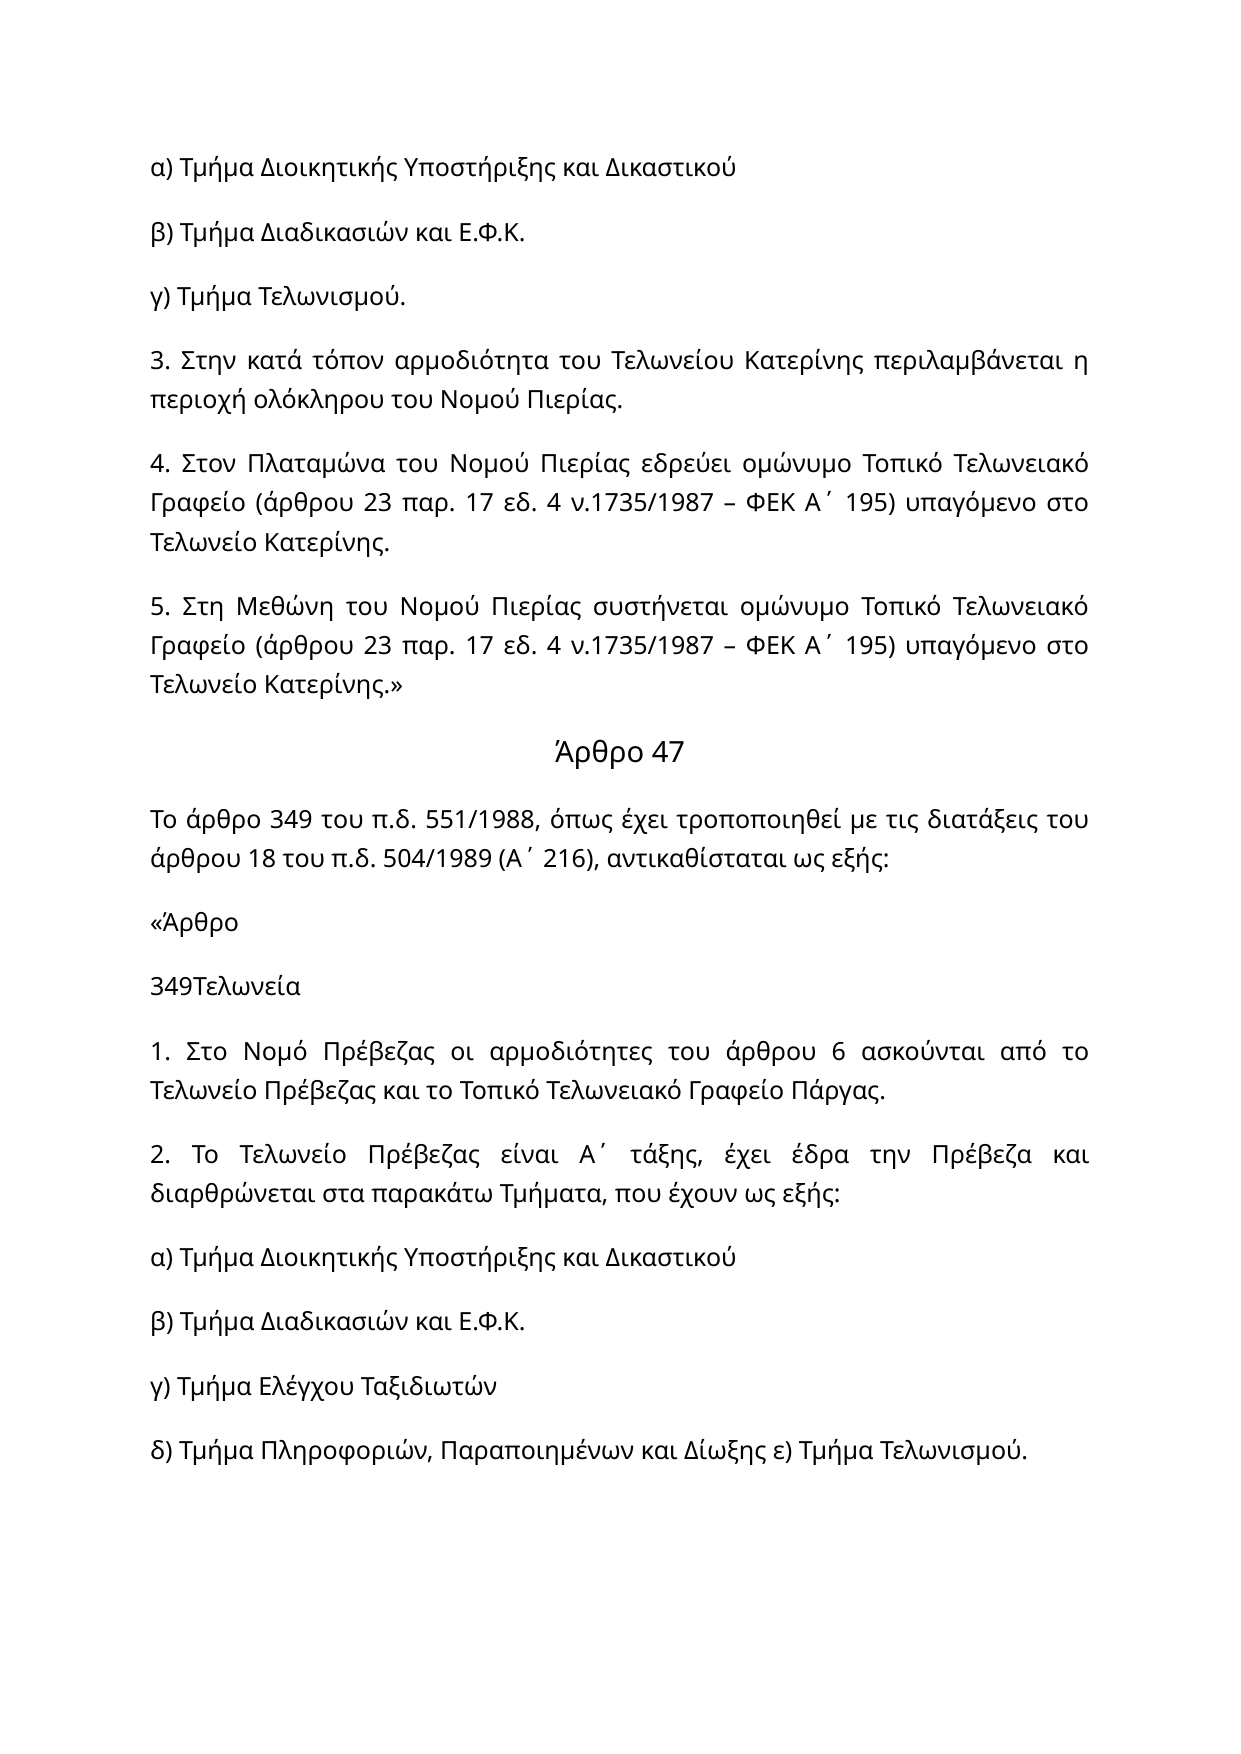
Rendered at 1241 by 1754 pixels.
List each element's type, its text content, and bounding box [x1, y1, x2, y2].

text α) Τμήμα Διοικητικής Υποστήριξης και Δικαστικού [150, 150, 1090, 184]
text Το άρθρο 349 του π.δ. 551/1988, όπως έχει τροποποιηθεί με τις διατάξεις του άρθρου 18 του π.δ. 504/1989 (Α΄ 216), αντικαθίσταται ως εξής: [150, 801, 1090, 875]
text γ) Τμήμα Ελέγχου Ταξιδιωτών [150, 1368, 1090, 1402]
text «Άρθρο [150, 905, 1090, 939]
text β) Τμήμα Διαδικασιών και Ε.Φ.Κ. [150, 1304, 1090, 1338]
subtitle Άρθρο 47 [150, 731, 1090, 771]
text δ) Τμήμα Πληροφοριών, Παραποιημένων και Δίωξης ε) Τμήμα Τελωνισμού. [150, 1432, 1090, 1466]
text 4. Στον Πλαταμώνα του Νομού Πιερίας εδρεύει ομώνυμο Τοπικό Τελωνειακό Γραφείο (άρθρου 23 παρ. 17 εδ. 4 ν.1735/1987 – ΦΕΚ Α΄ 195) υπαγόμενο στο Τελωνείο Κατερίνης. [150, 446, 1090, 558]
text 2. Το Τελωνείο Πρέβεζας είναι Α΄ τάξης, έχει έδρα την Πρέβεζα και διαρθρώνεται στα παρακάτω Τμήματα, που έχουν ως εξής: [150, 1136, 1090, 1210]
text 349Τελωνεία [150, 969, 1090, 1003]
text 1. Στο Νομό Πρέβεζας οι αρμοδιότητες του άρθρου 6 ασκούνται από το Τελωνείο Πρέβεζας και το Τοπικό Τελωνειακό Γραφείο Πάργας. [150, 1033, 1090, 1106]
text β) Τμήμα Διαδικασιών και Ε.Φ.Κ. [150, 214, 1090, 248]
text 5. Στη Μεθώνη του Νομού Πιερίας συστήνεται ομώνυμο Τοπικό Τελωνειακό Γραφείο (άρθρου 23 παρ. 17 εδ. 4 ν.1735/1987 – ΦΕΚ Α΄ 195) υπαγόμενο στο Τελωνείο Κατερίνης.» [150, 588, 1090, 701]
text γ) Τμήμα Τελωνισμού. [150, 278, 1090, 312]
text α) Τμήμα Διοικητικής Υποστήριξης και Δικαστικού [150, 1240, 1090, 1274]
text 3. Στην κατά τόπον αρμοδιότητα του Τελωνείου Κατερίνης περιλαμβάνεται η περιοχή ολόκληρου του Νομού Πιερίας. [150, 342, 1090, 416]
